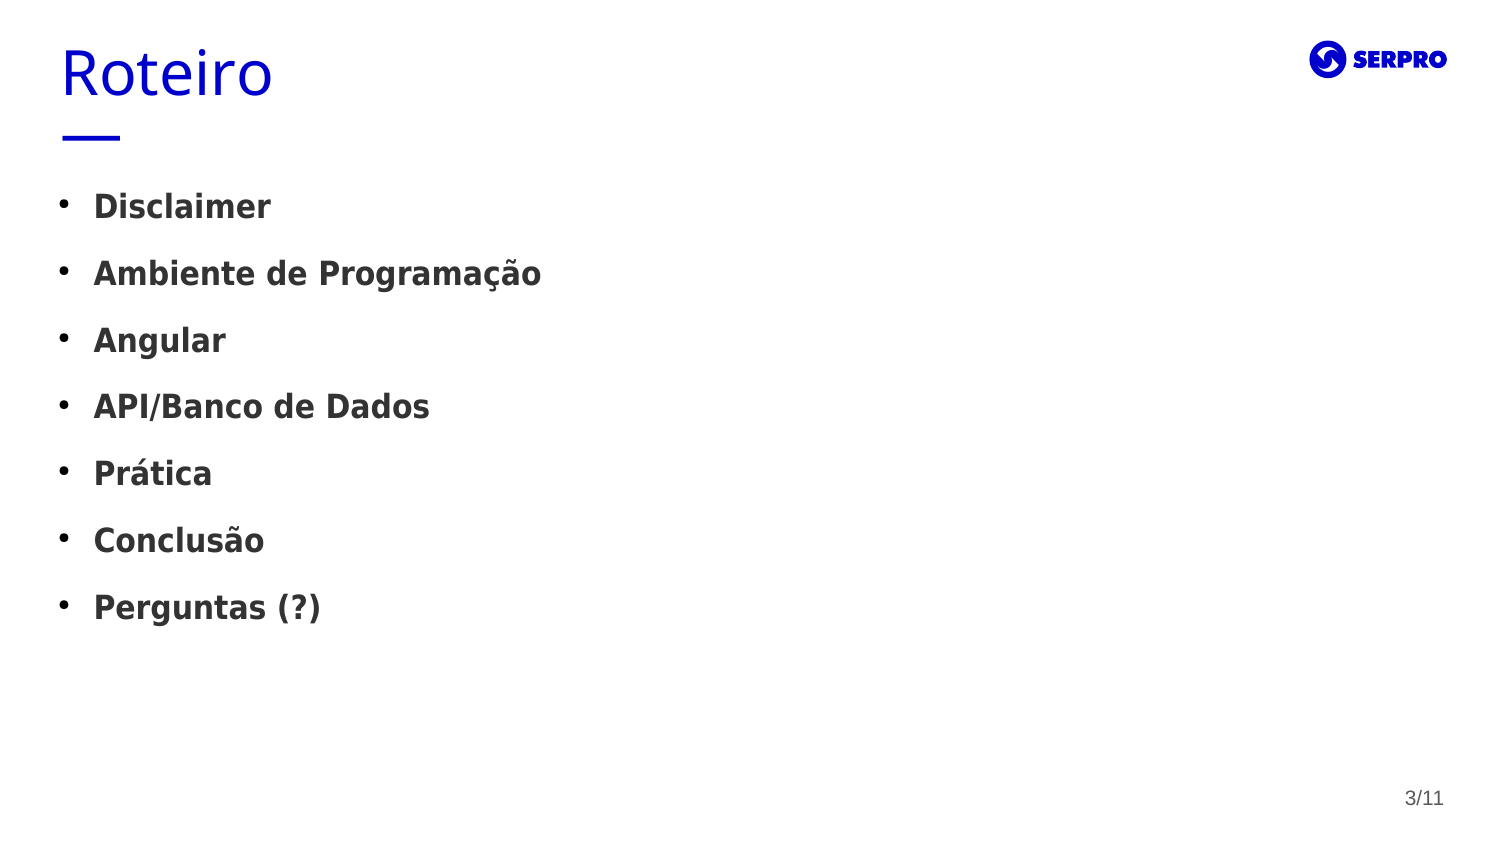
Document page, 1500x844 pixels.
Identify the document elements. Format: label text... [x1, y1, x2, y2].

slide_number 6/11 [1389, 764, 1480, 830]
picture [1306, 37, 1450, 82]
title Roteiro — [45, 32, 1191, 129]
text_box Disclaimer Ambiente de Programação Angular API/Banco de Dados Prática Conclusão Perguntas (?) [58, 179, 1351, 244]
